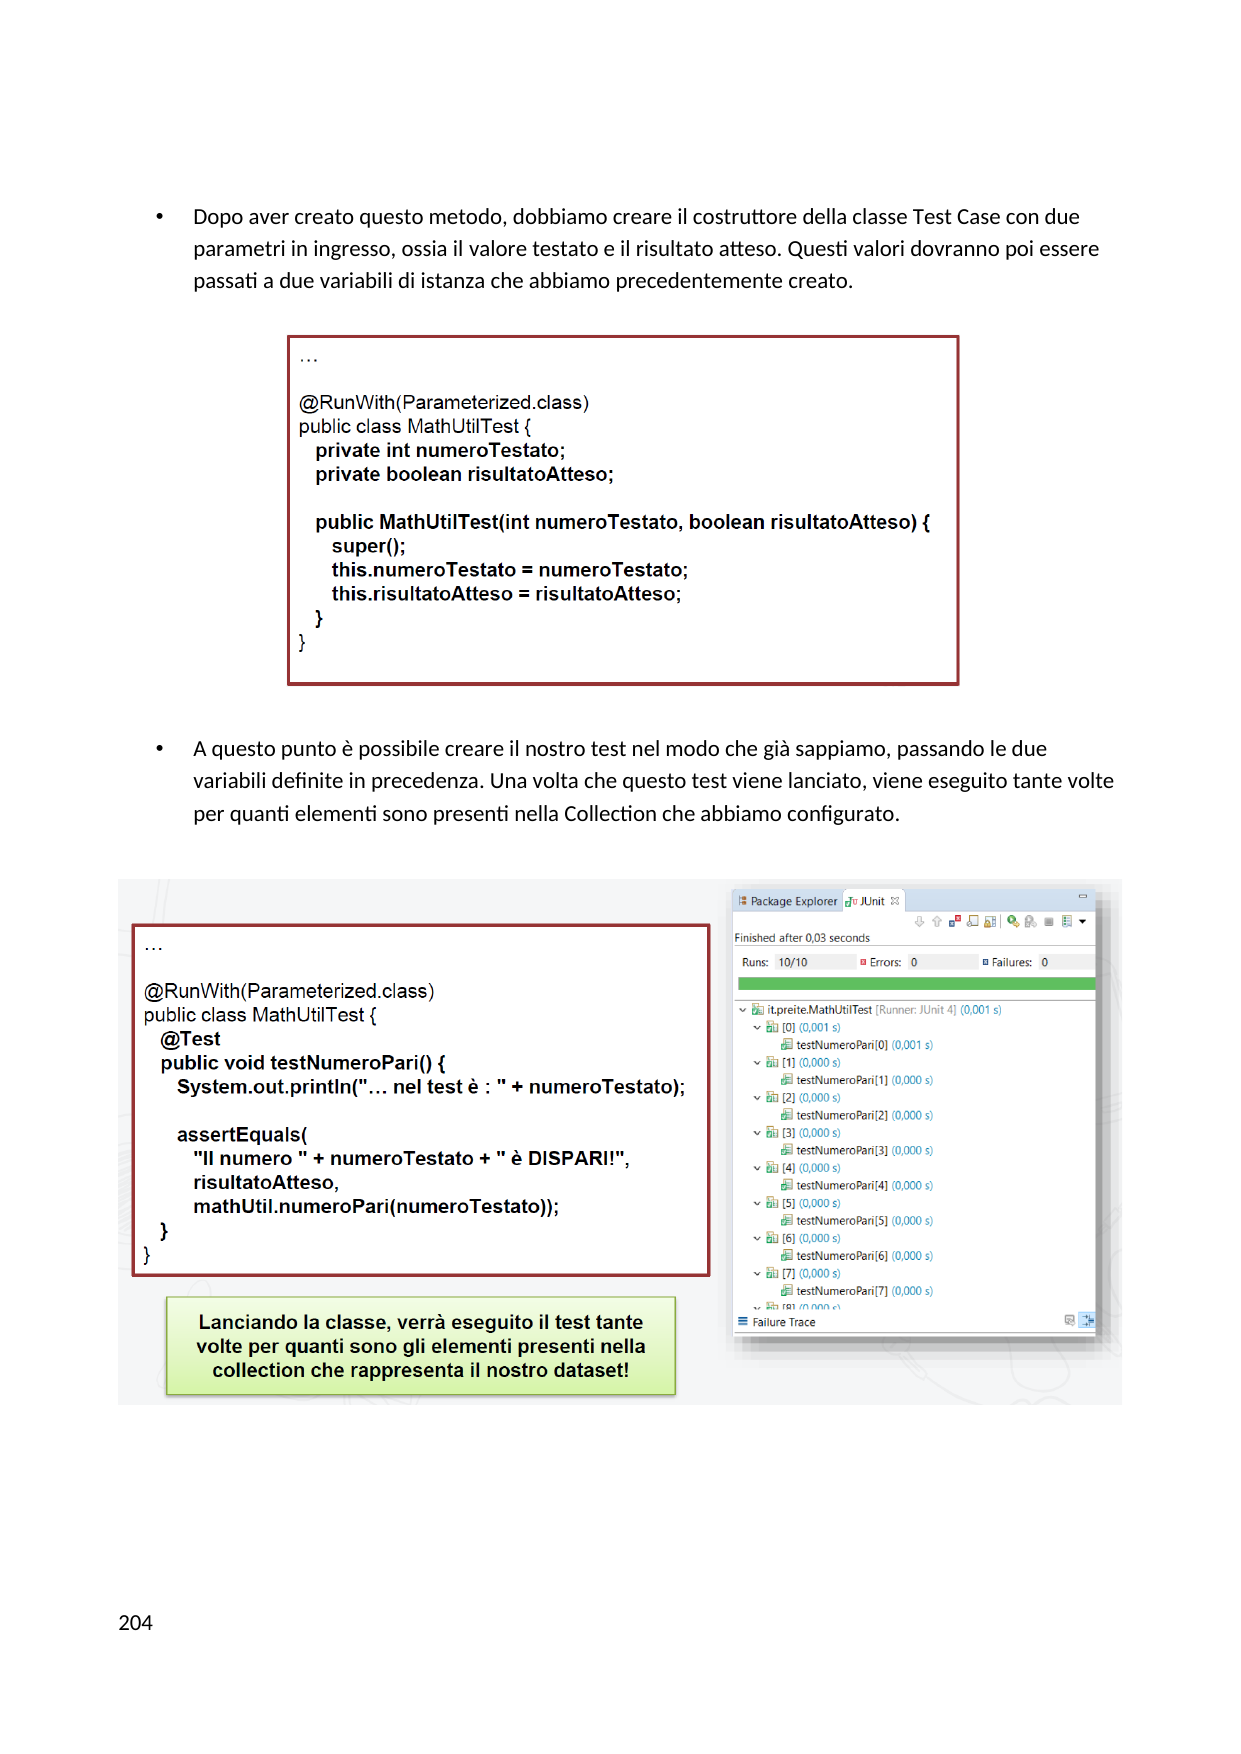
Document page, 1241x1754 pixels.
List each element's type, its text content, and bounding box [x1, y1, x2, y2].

picture [286, 334, 960, 687]
list A questo punto è possibile creare il nostro test nel modo che già sappiamo, passando le due variabili definite in precedenza. Una volta che questo test viene lanciato, viene eseguito tante volte per quanti elementi sono presenti nella Collection che abbiamo configurato. [156, 734, 1122, 827]
picture [118, 879, 1123, 1405]
list Dopo aver creato questo metodo, dobbiamo creare il costruttore della classe Test Case con due parametri in ingresso, ossia il valore testato e il risultato atteso. Questi valori dovranno poi essere passati a due variabili di istanza che abbiamo precedentemente creato. [156, 202, 1122, 294]
